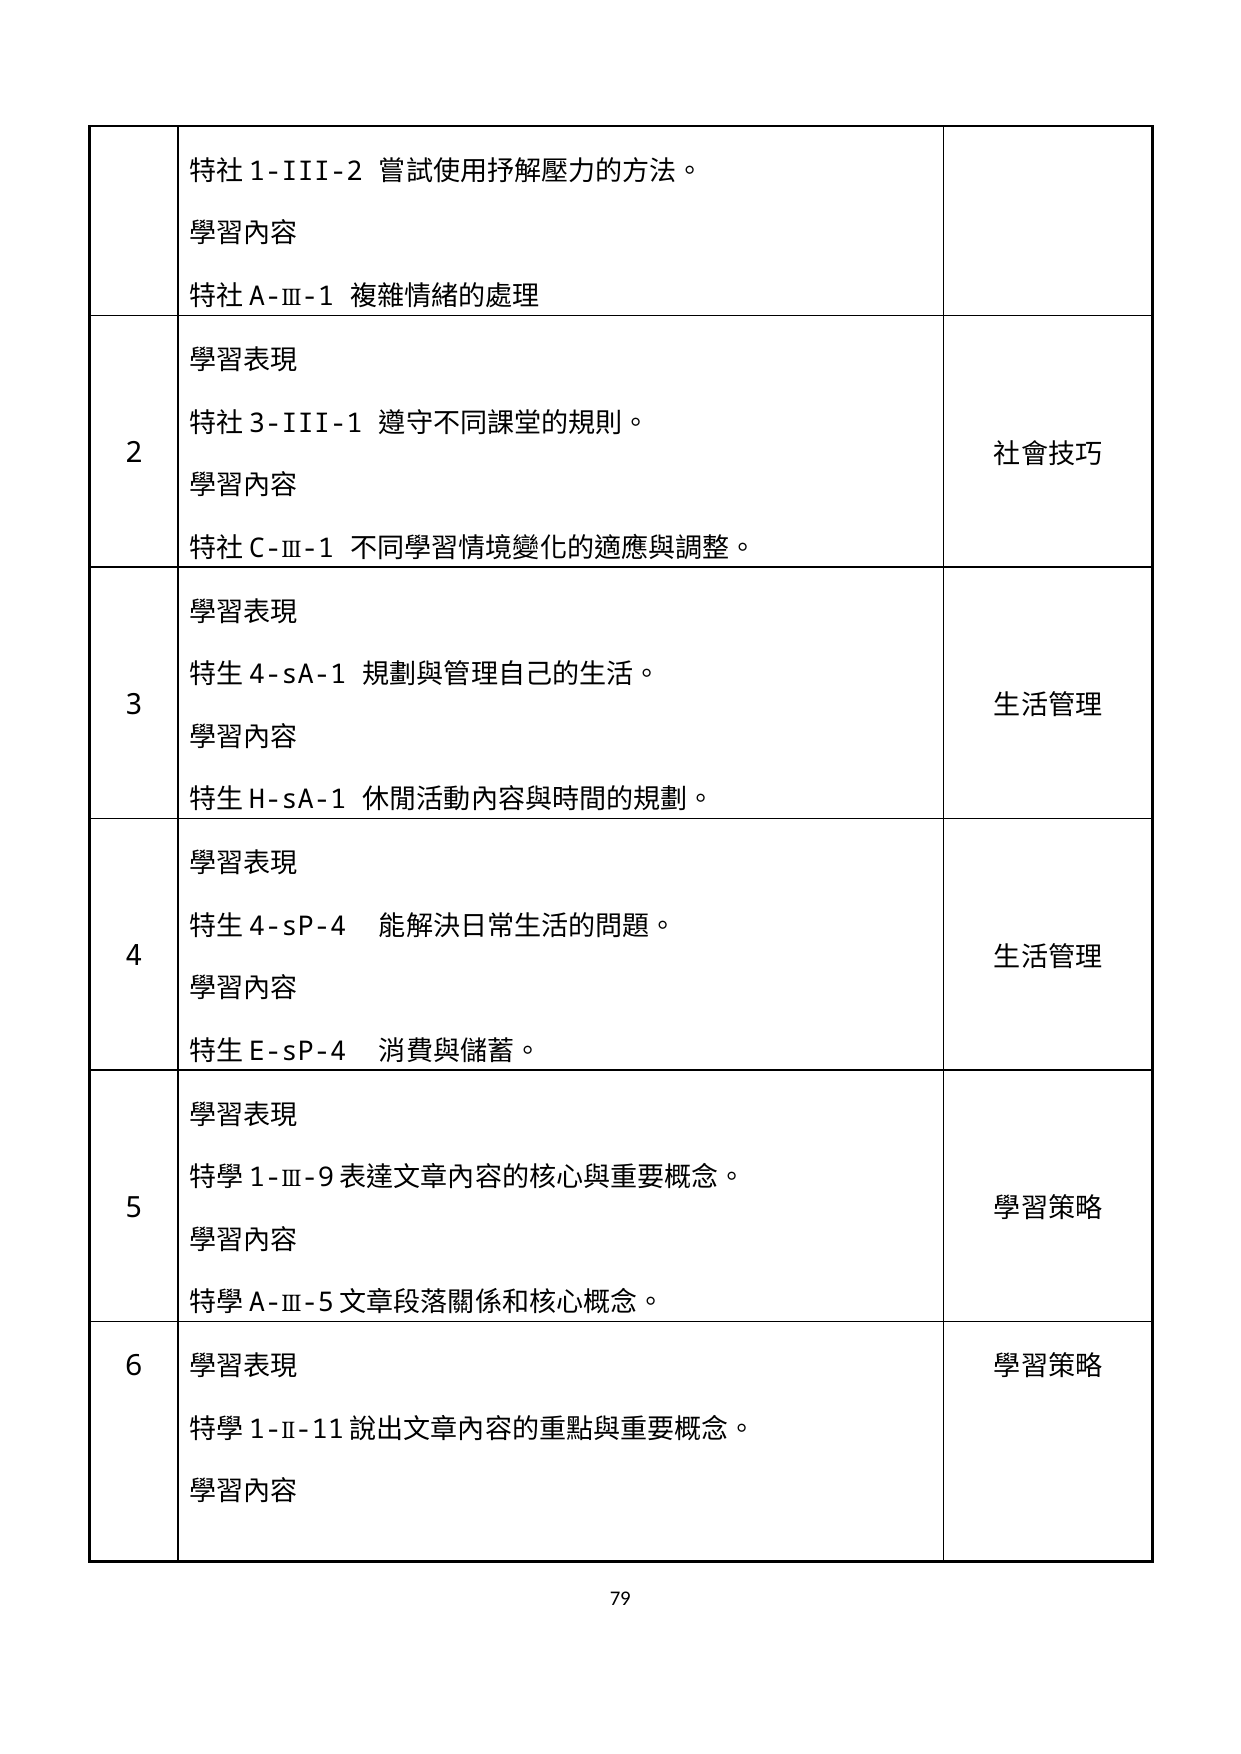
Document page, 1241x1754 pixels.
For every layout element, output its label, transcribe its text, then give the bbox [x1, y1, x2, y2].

table_cell 學習表現 特社3-III-1 遵守不同課堂的規則。 學習內容 特社C-Ⅲ-1 不同學習情境變化的適應與調整。 [179, 316, 943, 566]
table_cell 特社1-III-2 嘗試使用抒解壓力的方法。 學習內容 特社A-Ⅲ-1 複雜情緒的處理 [179, 127, 943, 314]
table_cell 學習策略 [944, 1071, 1151, 1321]
table_cell 學習策略 [944, 1322, 1151, 1560]
table_cell 學習表現 特學1-Ⅱ-11說出文章內容的重點與重要概念。 學習內容 [179, 1322, 943, 1560]
table_cell 學習表現 特學1-Ⅲ-9表達文章內容的核心與重要概念。 學習內容 特學A-Ⅲ-5文章段落關係和核心概念。 [179, 1071, 943, 1321]
table_cell 3 [91, 568, 177, 818]
table_cell 2 [91, 316, 177, 566]
table_cell 生活管理 [944, 568, 1151, 818]
table_cell [91, 127, 177, 314]
table_cell 生活管理 [944, 819, 1151, 1069]
table_cell 4 [91, 819, 177, 1069]
table_cell 5 [91, 1071, 177, 1321]
table_cell [944, 127, 1151, 314]
table_cell 學習表現 特生4-sA-1 規劃與管理自己的生活。 學習內容 特生H-sA-1 休閒活動內容與時間的規劃。 [179, 568, 943, 818]
table_cell 社會技巧 [944, 316, 1151, 566]
table_cell 6 [91, 1322, 177, 1560]
table_cell 學習表現 特生4-sP-4 能解決日常生活的問題。 學習內容 特生E-sP-4 消費與儲蓄。 [179, 819, 943, 1069]
